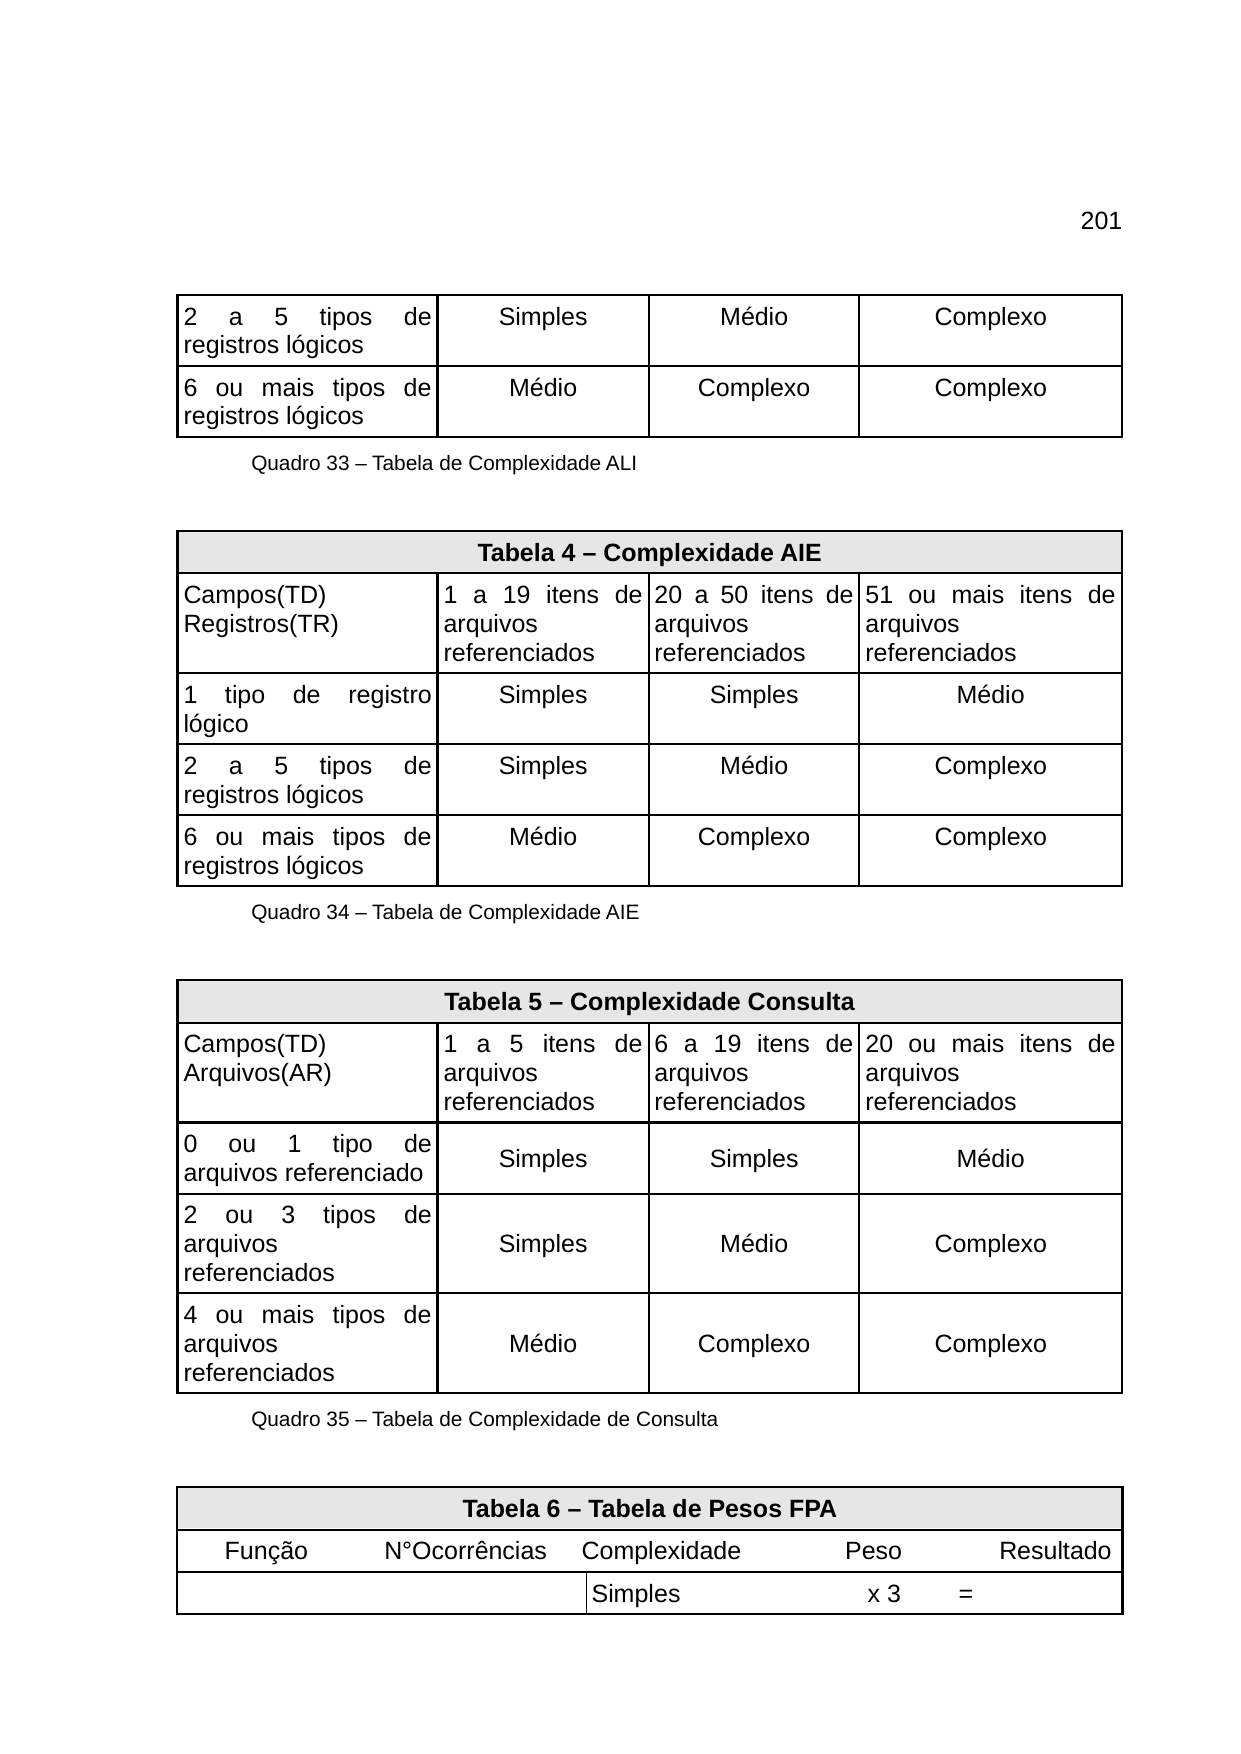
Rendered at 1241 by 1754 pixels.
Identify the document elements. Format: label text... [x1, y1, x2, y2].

table_cell Simples [439, 745, 648, 814]
table_header Tabela 5 – Complexidade Consulta [179, 981, 1121, 1022]
table_cell = [953, 1573, 1121, 1613]
table_cell Complexo [860, 1195, 1121, 1292]
table_cell 4 ou mais tipos de arquivos referenciados [179, 1294, 436, 1392]
table_cell 6 a 19 itens de arquivos referenciados [650, 1024, 858, 1121]
table_cell 1 a 5 itens de arquivos referenciados [439, 1024, 648, 1121]
table_cell Complexo [860, 367, 1121, 436]
table_header Tabela 4 – Complexidade AIE [179, 532, 1121, 572]
table_cell Simples x 3 [587, 1573, 953, 1613]
table_cell Complexo [860, 1294, 1121, 1392]
table_cell Simples [650, 674, 858, 743]
table_cell Complexo [650, 367, 858, 436]
table_cell 1 a 19 itens de arquivos referenciados [439, 574, 648, 672]
table_cell 20 ou mais itens de arquivos referenciados [860, 1024, 1121, 1121]
text Quadro 34 – Tabela de Complexidade AIE [177, 900, 1122, 924]
table_cell Médio [650, 296, 858, 365]
table_cell Simples [650, 1124, 858, 1192]
table_cell Médio [439, 367, 648, 436]
table_cell 2 ou 3 tipos de arquivos referenciados [179, 1195, 436, 1292]
table_cell Médio [650, 1195, 858, 1292]
table_cell 6 ou mais tipos de registros lógicos [179, 816, 436, 885]
table_cell 0 ou 1 tipo de arquivos referenciado [179, 1124, 436, 1192]
text Quadro 35 – Tabela de Complexidade de Consulta [177, 1407, 1122, 1431]
table_header Tabela 6 – Tabela de Pesos FPA [178, 1488, 1121, 1528]
text Quadro 33 – Tabela de Complexidade ALI [177, 450, 1122, 474]
table_cell Médio [439, 1294, 648, 1392]
table_cell Complexo [650, 1294, 858, 1392]
table_cell Simples [439, 674, 648, 743]
table_cell Complexo [860, 745, 1121, 814]
table_cell Complexo [860, 296, 1121, 365]
table_cell 2 a 5 tipos de registros lógicos [179, 745, 436, 814]
table_cell Simples [439, 296, 648, 365]
table_cell 51 ou mais itens de arquivos referenciados [860, 574, 1121, 672]
table_cell 1 tipo de registro lógico [179, 674, 436, 743]
table_cell Função N°Ocorrências Complexidade Peso Resultado [178, 1531, 1121, 1571]
table_cell 20 a 50 itens de arquivos referenciados [650, 574, 858, 672]
table_cell Campos(TD) Arquivos(AR) [179, 1024, 436, 1121]
table_cell Complexo [860, 816, 1121, 885]
table_cell Complexo [650, 816, 858, 885]
table_cell Médio [860, 674, 1121, 743]
table_cell 2 a 5 tipos de registros lógicos [179, 296, 436, 365]
table_cell Simples [439, 1195, 648, 1292]
table_cell Médio [439, 816, 648, 885]
table_cell Médio [650, 745, 858, 814]
table_cell 6 ou mais tipos de registros lógicos [179, 367, 436, 436]
table_cell Médio [860, 1124, 1121, 1192]
table_cell Simples [439, 1124, 648, 1192]
table_cell [178, 1573, 586, 1613]
table_cell Campos(TD) Registros(TR) [179, 574, 436, 672]
